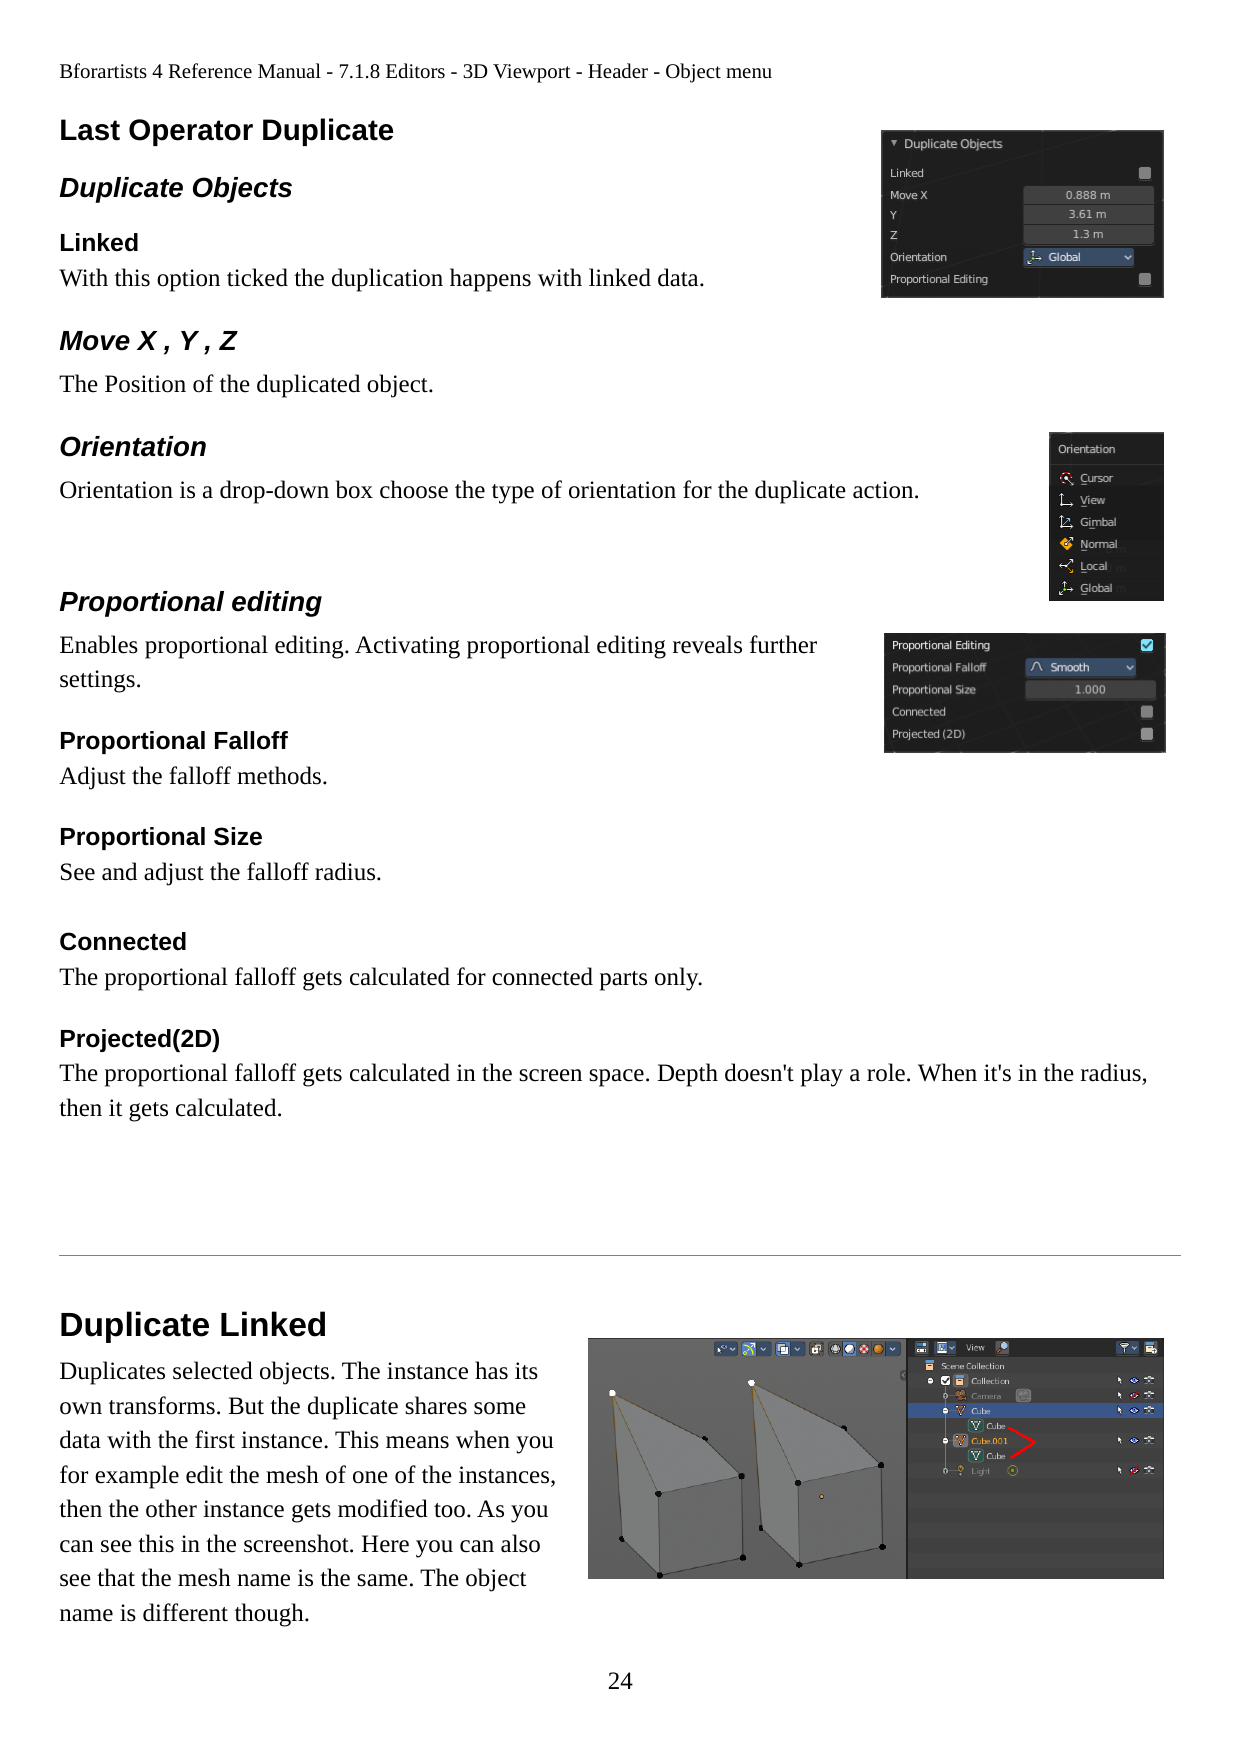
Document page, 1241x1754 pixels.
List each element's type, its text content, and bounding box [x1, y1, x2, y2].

subtitle Connected [59, 927, 1181, 956]
text See and adjust the falloff radius. [59, 857, 1181, 886]
text Orientation is a drop-down box choose the type of orientation for the duplicate action. [59, 475, 1049, 504]
text Duplicates selected objects. The instance has its own transforms. But the duplicate shares some data with the first instance. This means when you for example edit the mesh of one of the instances, then the other instance gets modified too. As you can see this in the screenshot. Here you can also see that the mesh name is the same. The object name is different though. [59, 1356, 1181, 1626]
subtitle Move X , Y , Z [59, 325, 1181, 357]
picture [588, 1338, 1164, 1579]
subtitle [1164, 228, 1181, 257]
subtitle Last Operator Duplicate [59, 113, 1181, 147]
picture [884, 633, 1166, 753]
text The proportional falloff gets calculated for connected parts only. [59, 962, 1181, 991]
subtitle Duplicate Objects [59, 172, 881, 203]
text The proportional falloff gets calculated in the screen space. Depth doesn't play a role. When it's in the radius, then it gets calculated. [59, 1058, 1181, 1122]
text The Position of the duplicated object. [59, 369, 1181, 398]
picture [1049, 432, 1164, 601]
text Adjust the falloff methods. [59, 761, 1181, 790]
subtitle Proportional Falloff [59, 726, 1181, 755]
subtitle Duplicate Linked [59, 1305, 1181, 1344]
subtitle Projected(2D) [59, 1024, 1181, 1052]
subtitle Proportional editing [59, 586, 1181, 618]
picture [881, 130, 1164, 298]
subtitle Orientation [59, 431, 1181, 463]
text Enables proportional editing. Activating proportional editing reveals further settings. [59, 630, 1181, 693]
subtitle [1164, 172, 1181, 203]
text With this option ticked the duplication happens with linked data. [59, 263, 881, 292]
subtitle Proportional Size [59, 822, 1181, 851]
subtitle Linked [59, 228, 881, 257]
